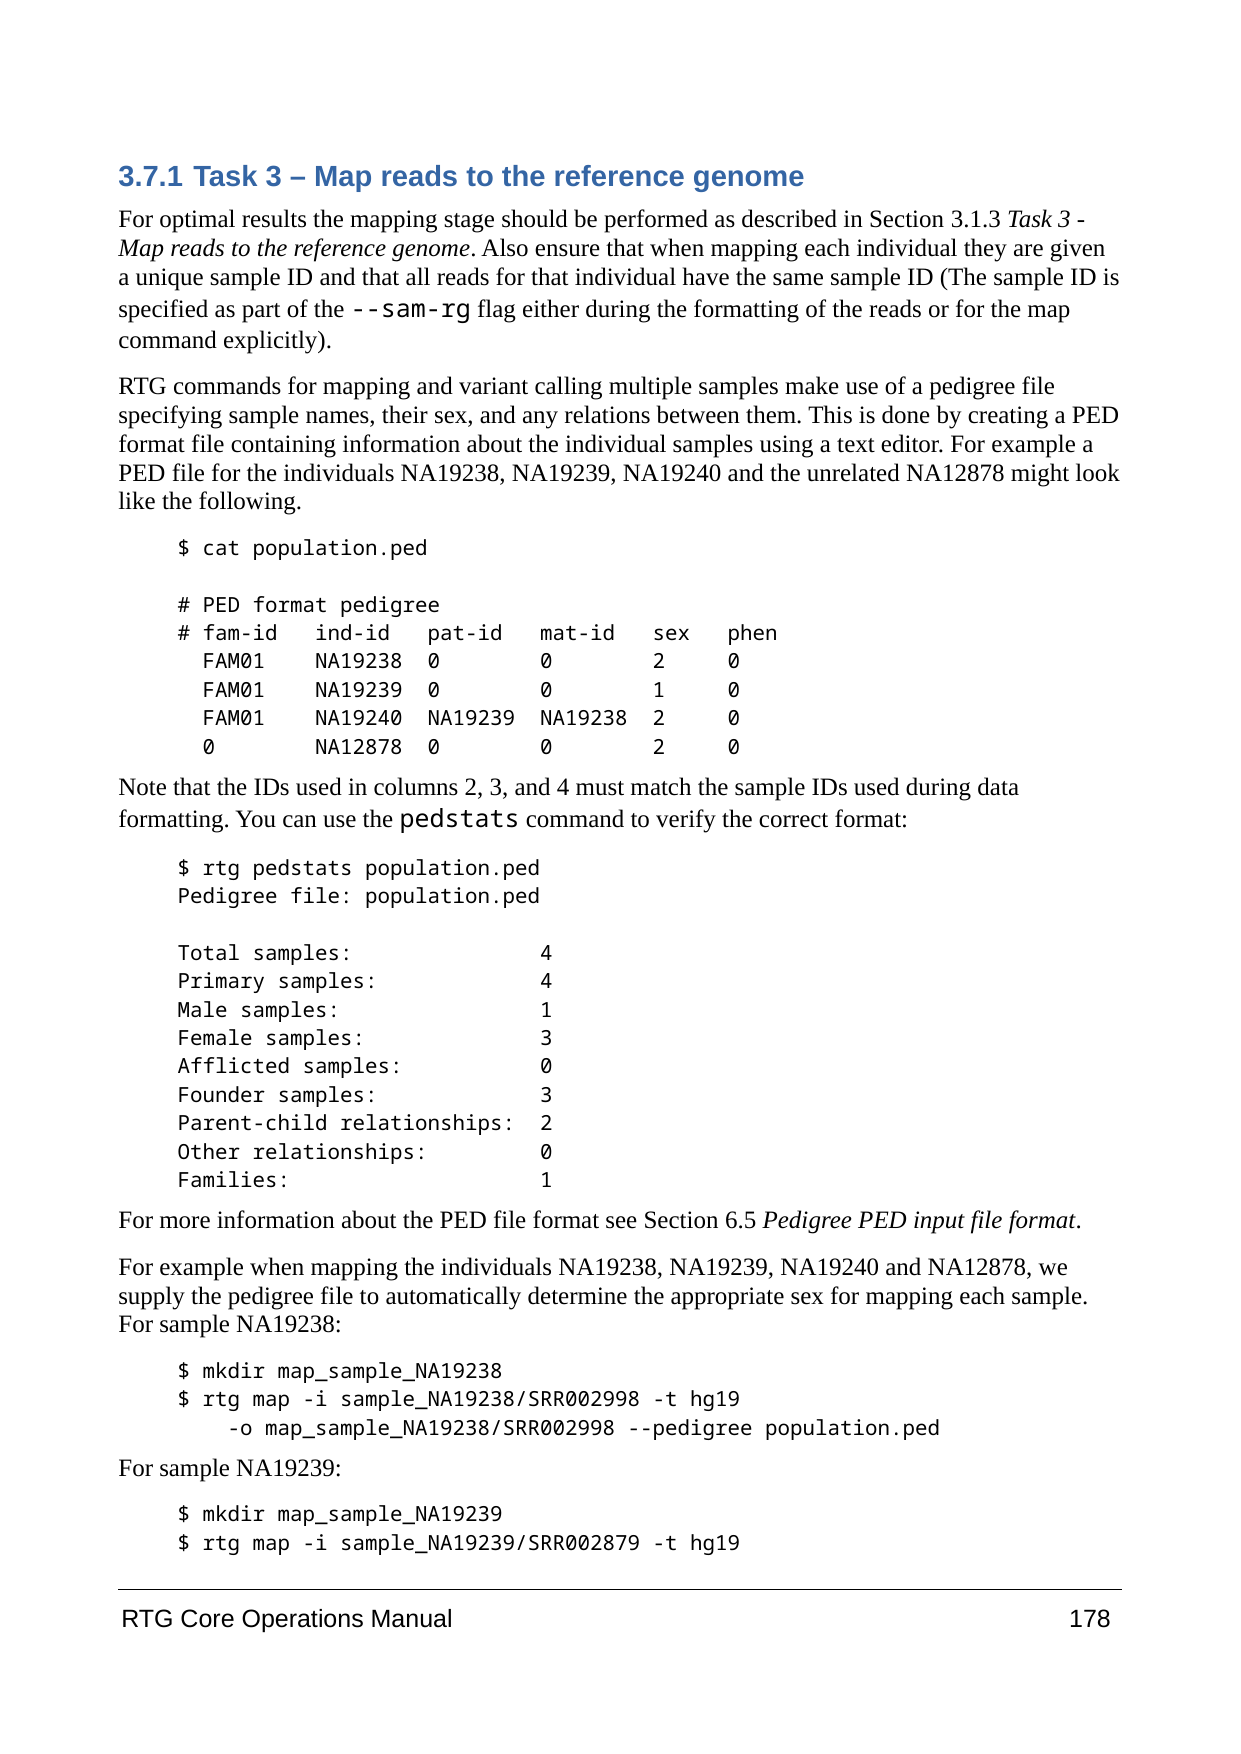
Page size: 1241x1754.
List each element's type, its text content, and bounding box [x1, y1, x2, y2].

text Founder samples: 3 [177, 1080, 1122, 1108]
text Male samples: 1 [177, 995, 1122, 1023]
text FAM01 NA19240 NA19239 NA19238 2 0 [177, 703, 1122, 732]
text $ mkdir map_sample_NA19238 [177, 1356, 1122, 1384]
text # PED format pedigree [177, 590, 1122, 618]
text For sample NA19239: [118, 1453, 1122, 1482]
text $ rtg map -i sample_NA19238/SRR002998 -t hg19 [177, 1384, 1122, 1413]
text Families: 1 [177, 1165, 1122, 1194]
text $ rtg pedstats population.ped [177, 853, 1122, 881]
text Female samples: 3 [177, 1023, 1122, 1052]
text # fam-id ind-id pat-id mat-id sex phen [177, 618, 1122, 647]
text Note that the IDs used in columns 2, 3, and 4 must match the sample IDs used during data formatting. You can use the pedstats command to verify the correct format: [118, 772, 1122, 835]
subtitle Task 3 – Map reads to the reference genome [118, 159, 1122, 192]
text For example when mapping the individuals NA19238, NA19239, NA19240 and NA12878, we supply the pedigree file to automatically determine the appropriate sex for mapping each sample. For sample NA19238: [118, 1252, 1122, 1338]
text For optimal results the mapping stage should be performed as described in Section 3.1.3 Task 3 - Map reads to the reference genome. Also ensure that when mapping each individual they are given a unique sample ID and that all reads for that individual have the same sample ID (The sample ID is specified as part of the --sam-rg flag either during the formatting of the reads or for the map command explicitly). [118, 204, 1122, 354]
text Total samples: 4 [177, 938, 1122, 966]
text FAM01 NA19239 0 0 1 0 [177, 675, 1122, 703]
text Other relationships: 0 [177, 1137, 1122, 1165]
text Afflicted samples: 0 [177, 1052, 1122, 1080]
text FAM01 NA19238 0 0 2 0 [177, 647, 1122, 675]
text $ rtg map -i sample_NA19239/SRR002879 -t hg19 [177, 1528, 1122, 1556]
text RTG commands for mapping and variant calling multiple samples make use of a pedigree file specifying sample names, their sex, and any relations between them. This is done by creating a PED format file containing information about the individual samples using a text editor. For example a PED file for the individuals NA19238, NA19239, NA19240 and the unrelated NA12878 might look like the following. [118, 371, 1122, 515]
text For more information about the PED file format see Section 6.5 Pedigree PED input file format. [118, 1206, 1122, 1234]
text Primary samples: 4 [177, 966, 1122, 995]
text -o map_sample_NA19238/SRR002998 --pedigree population.ped [177, 1413, 1122, 1441]
text $ mkdir map_sample_NA19239 [177, 1499, 1122, 1528]
text Pedigree file: population.ped [177, 881, 1122, 909]
text Parent-child relationships: 2 [177, 1108, 1122, 1137]
text 0 NA12878 0 0 2 0 [177, 732, 1122, 760]
text $ cat population.ped [177, 533, 1122, 561]
